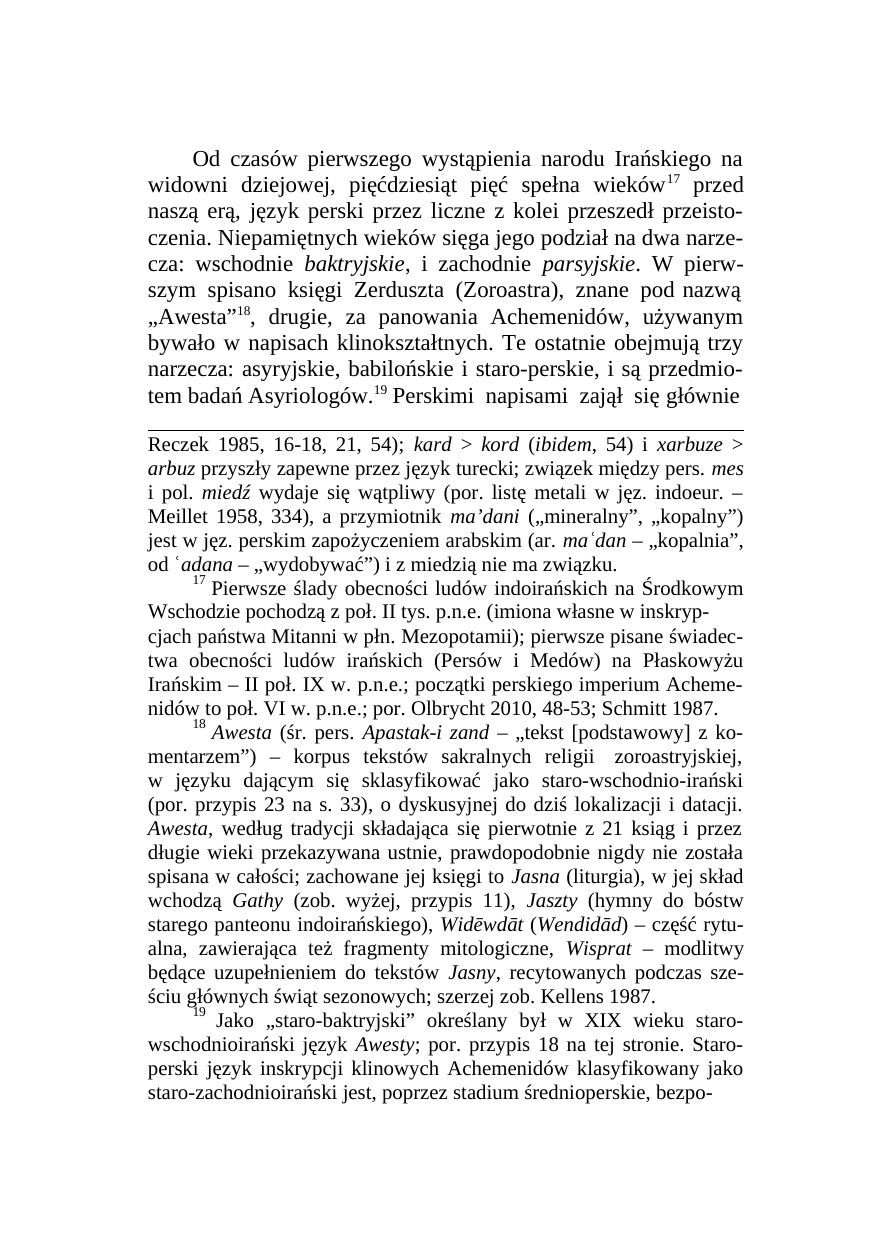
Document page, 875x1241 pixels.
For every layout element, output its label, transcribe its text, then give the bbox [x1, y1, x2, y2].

text Reczek 1985, 16-18, 21, 54); kard > kord (ibidem, 54) i xarbuze > arbuz przyszły zapewne przez język turecki; związek między pers. mes i pol. miedź wydaje się wątpliwy (por. listę metali w jęz. indoeur. – Meillet 1958, 334), a przymiotnik ma’dani („mineralny”, „kopalny”) jest w jęz. perskim zapożyczeniem arabskim (ar. maʿdan – „kopalnia”, od ʿadana – „wydobywać”) i z miedzią nie ma związku. [148, 431, 744, 576]
text „Awesta”18, drugie, za panowania Achemenidów, używanym bywało w napisach klinokształtnych. Te ostatnie obejmują trzy narzecza: asyryjskie, babilońskie i staro-perskie, i są przedmio- tem badań Asyriologów.19 Perskimi napisami zajął się głównie [148, 303, 744, 408]
text 17 Pierwsze ślady obecności ludów indoirańskich na Środkowym Wschodzie pochodzą z poł. II tys. p.n.e. (imiona własne w inskryp- [148, 576, 744, 624]
text 18 Awesta (śr. pers. Apastak-i zand – „tekst [podstawowy] z ko- mentarzem”) – korpus tekstów sakralnych religii zoroastryjskiej, w języku dającym się sklasyfikować jako staro-wschodnio-irański (por. przypis 23 na s. 33), o dyskusyjnej do dziś lokalizacji i datacji. Awesta, według tradycji składająca się pierwotnie z 21 ksiąg i przez [148, 720, 744, 840]
text Od czasów pierwszego wystąpienia narodu Irańskiego na widowni dziejowej, pięćdziesiąt pięć spełna wieków17 przed naszą erą, język perski przez liczne z kolei przeszedł przeisto- czenia. Niepamiętnych wieków sięga jego podział na dwa narze- cza: wschodnie baktryjskie, i zachodnie parsyjskie. W pierw- szym spisano księgi Zerduszta (Zoroastra), znane pod nazwą [148, 144, 744, 303]
text cjach państwa Mitanni w płn. Mezopotamii); pierwsze pisane świadec- twa obecności ludów irańskich (Persów i Medów) na Płaskowyżu Irańskim – II poł. IX w. p.n.e.; początki perskiego imperium Acheme- nidów to poł. VI w. p.n.e.; por. Olbrycht 2010, 48-53; Schmitt 1987. [148, 624, 744, 720]
text 19 Jako „staro-baktryjski” określany był w XIX wieku staro- wschodnioirański język Awesty; por. przypis 18 na tej stronie. Staro- perski język inskrypcji klinowych Achemenidów klasyfikowany jako staro-zachodnioirański jest, poprzez stadium średnioperskie, bezpo- [148, 1008, 744, 1104]
text długie wieki przekazywana ustnie, prawdopodobnie nigdy nie została spisana w całości; zachowane jej księgi to Jasna (liturgia), w jej skład wchodzą Gathy (zob. wyżej, przypis 11), Jaszty (hymny do bóstw starego panteonu indoirańskiego), Widēwdāt (Wendidād) – część rytu- alna, zawierająca też fragmenty mitologiczne, Wisprat – modlitwy będące uzupełnieniem do tekstów Jasny, recytowanych podczas sze- ściu głównych świąt sezonowych; szerzej zob. Kellens 1987. [148, 840, 744, 1008]
